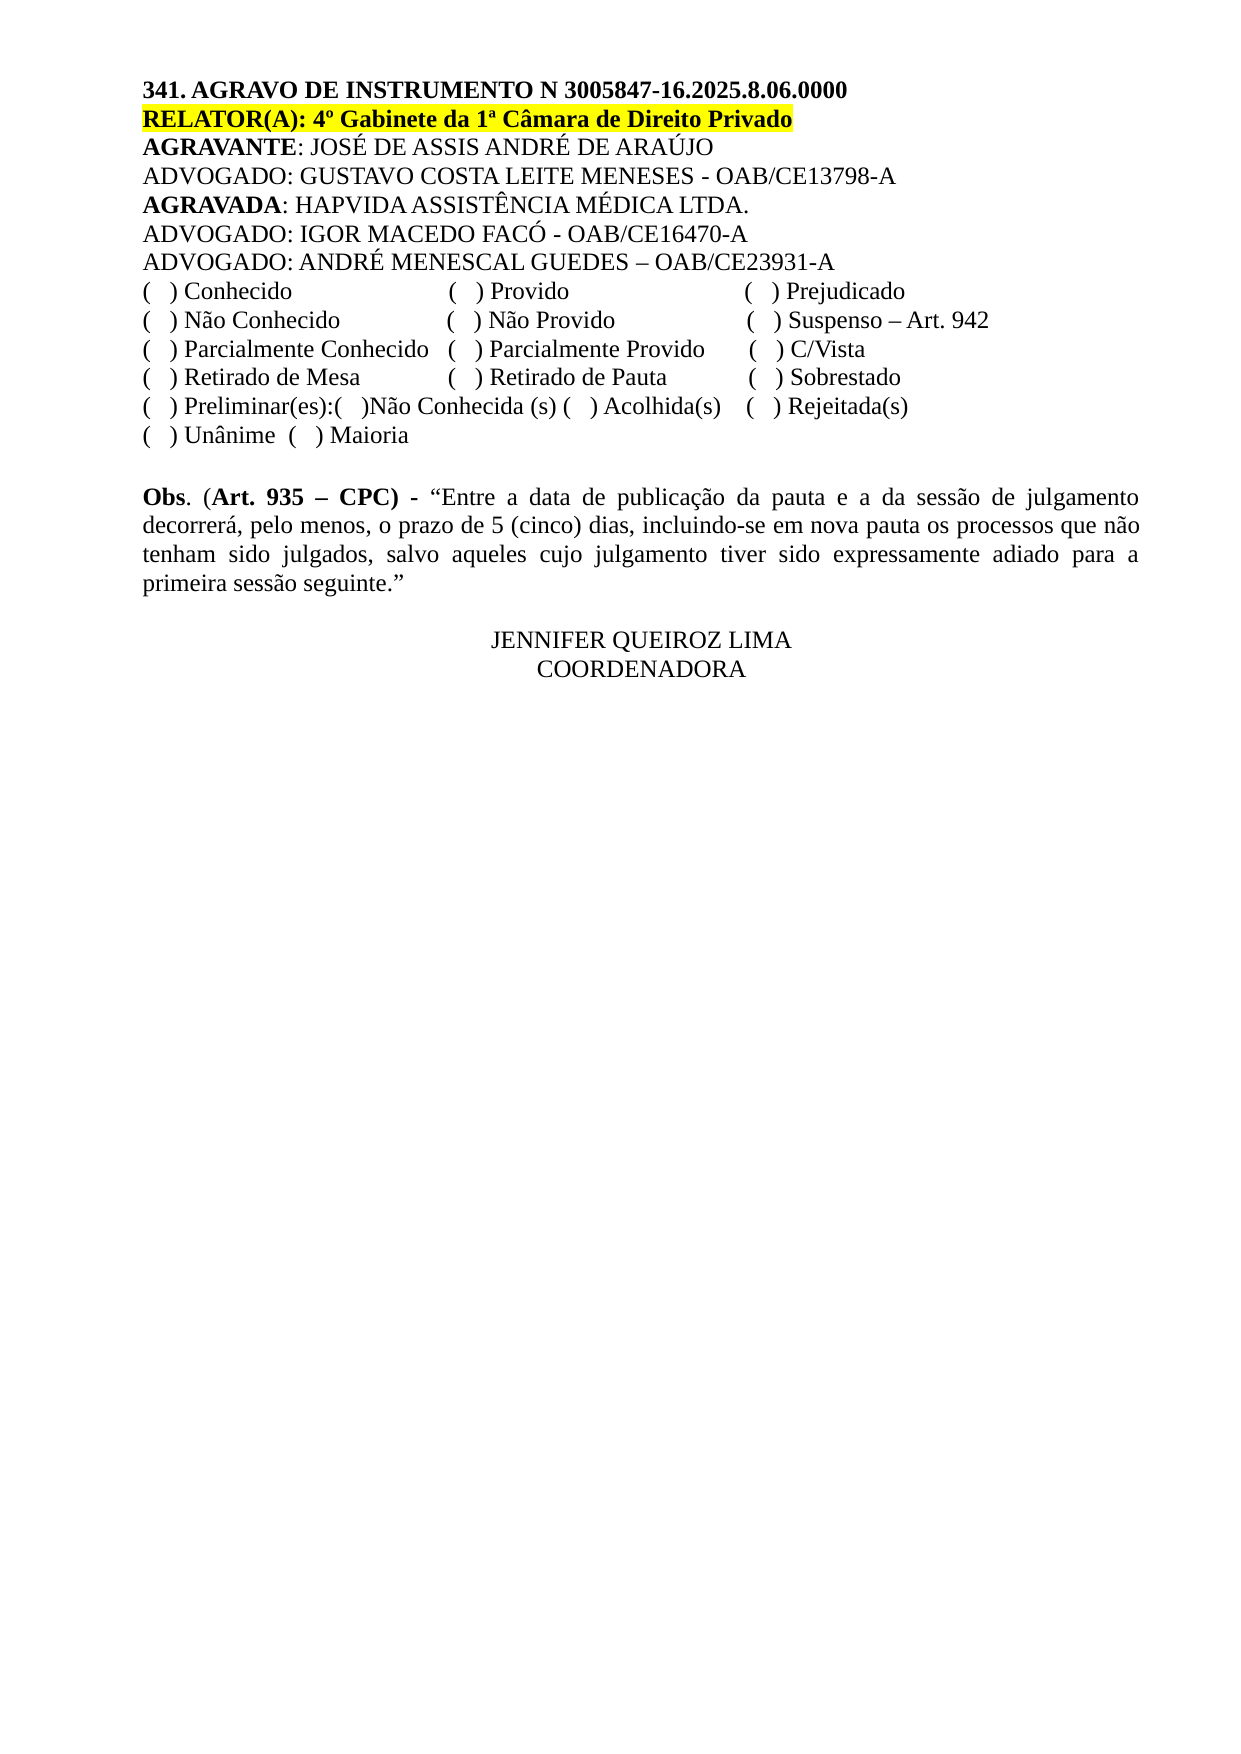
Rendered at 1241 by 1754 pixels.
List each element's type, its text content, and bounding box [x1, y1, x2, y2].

text ( ) Preliminar(es):( )Não Conhecida (s) ( ) Acolhida(s) ( ) Rejeitada(s) [142, 391, 1158, 420]
text Obs. (Art. 935 – CPC) - “Entre a data de publicação da pauta e a da sessão de julgamento decorrerá, pelo menos, o prazo de 5 (cinco) dias, incluindo-se em nova pauta os processos que não tenham sido julgados, salvo aqueles cujo julgamento tiver sido expressamente adiado para a primeira sessão seguinte.” [142, 482, 1141, 597]
text ( ) Retirado de Mesa ( ) Retirado de Pauta ( ) Sobrestado [142, 362, 1158, 391]
text JENNIFER QUEIROZ LIMA [142, 626, 1141, 654]
text 341. AGRAVO DE INSTRUMENTO N 3005847-16.2025.8.06.0000 RELATOR(A): 4º Gabinete da 1ª Câmara de Direito Privado AGRAVANTE: JOSÉ DE ASSIS ANDRÉ DE ARAÚJO ADVOGADO: GUSTAVO COSTA LEITE MENESES - OAB/CE13798-A AGRAVADA: HAPVIDA ASSISTÊNCIA MÉDICA LTDA. ADVOGADO: IGOR MACEDO FACÓ - OAB/CE16470-A ADVOGADO: ANDRÉ MENESCAL GUEDES – OAB/CE23931-A [142, 75, 1141, 276]
text ( ) Parcialmente Conhecido ( ) Parcialmente Provido ( ) C/Vista [142, 334, 1158, 362]
text COORDENADORA [142, 654, 1141, 683]
text ( ) Conhecido ( ) Provido ( ) Prejudicado [142, 276, 1141, 305]
text ( ) Unânime ( ) Maioria [142, 420, 1141, 449]
text ( ) Não Conhecido ( ) Não Provido ( ) Suspenso – Art. 942 [142, 305, 1158, 334]
